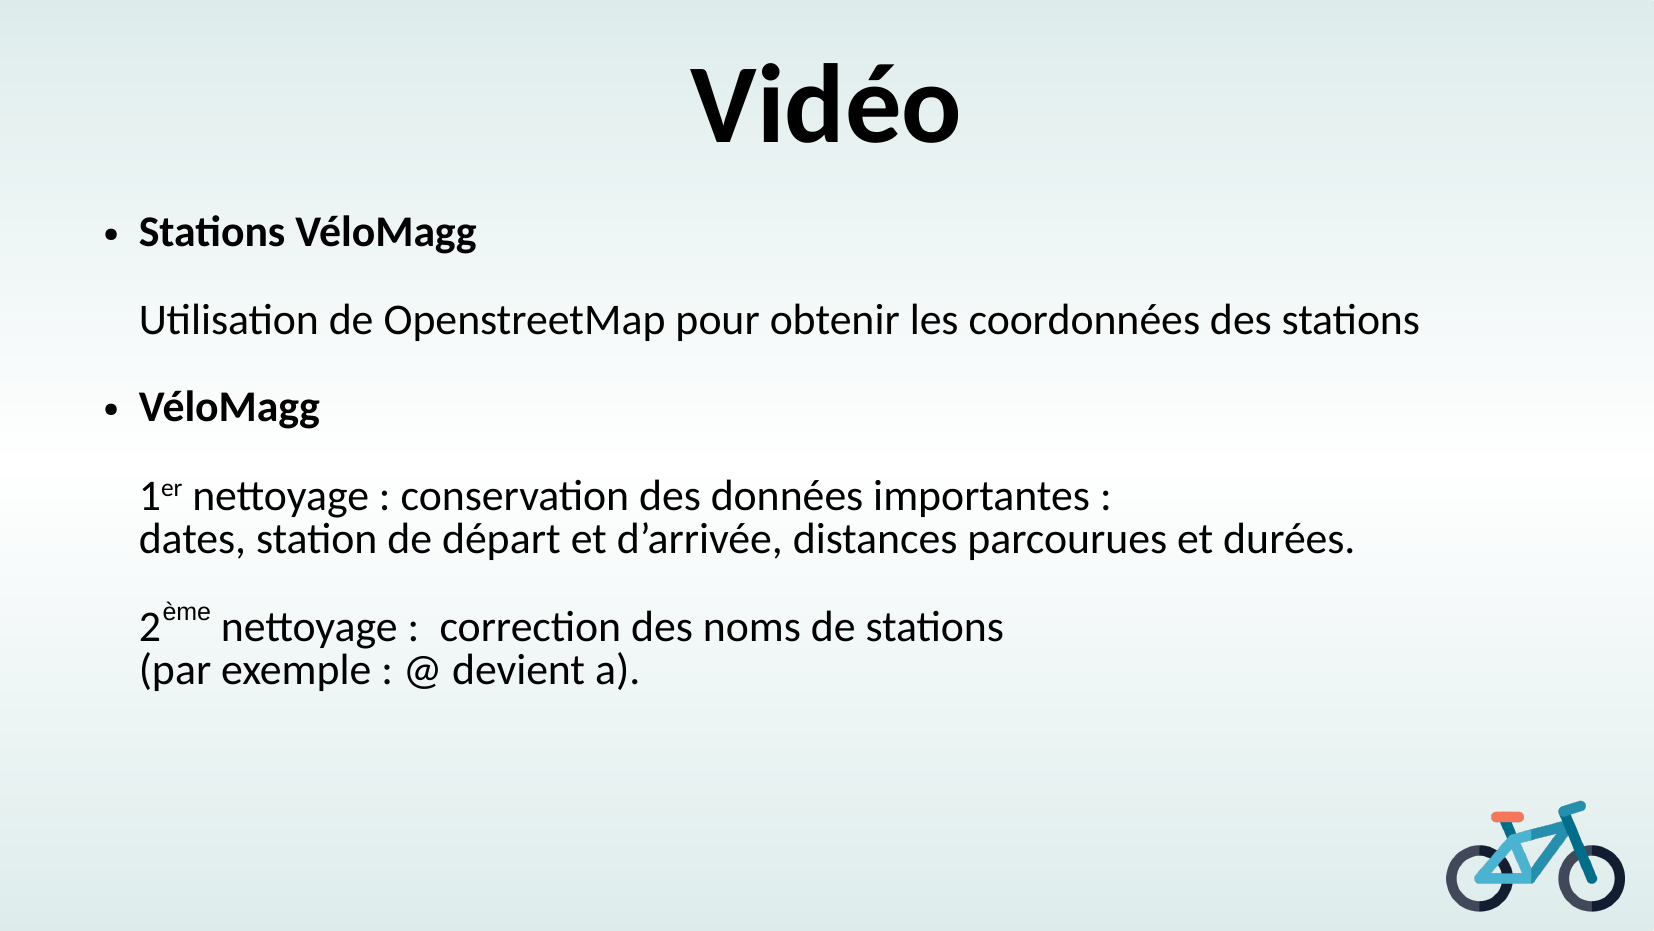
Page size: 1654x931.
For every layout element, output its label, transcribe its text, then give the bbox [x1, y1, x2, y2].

picture [1446, 767, 1625, 931]
text_box ème [147, 590, 473, 650]
text_box Stations VéloMagg Utilisation de OpenstreetMap pour obtenir les coordonnées des stations VéloMagg 1er nettoyage : conservation des données importantes : dates, station de départ et d’arrivée, distances parcourues et durées. 2 nettoyage : correction des noms de stations (par exemple : @ devient a). [88, 206, 1536, 792]
title Vidéo [82, 37, 1571, 193]
